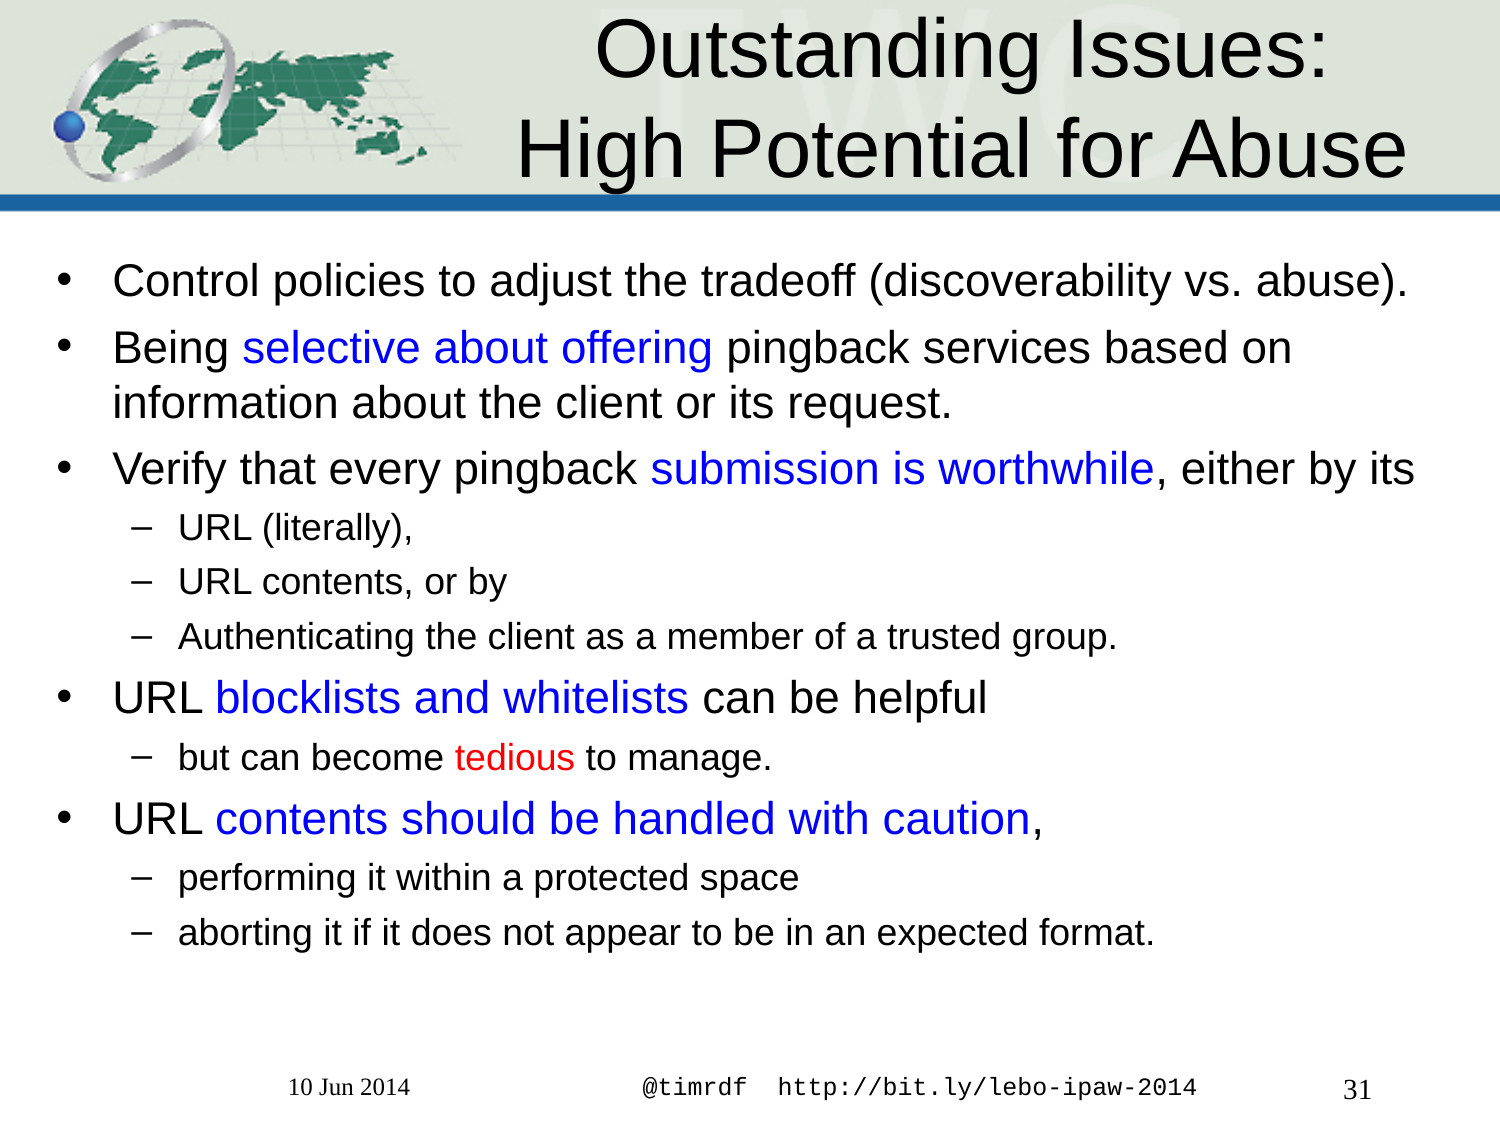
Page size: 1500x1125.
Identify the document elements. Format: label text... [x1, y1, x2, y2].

picture [0, 0, 1500, 212]
list Control policies to adjust the tradeoff (discoverability vs. abuse). Being selective about offering pingback services based on information about the client or its request. Verify that every pingback submission is worthwhile, either by its URL (literally), URL contents, or by Authenticating the client as a member of a trusted group. URL blocklists and whitelists can be helpful but can become tedious to manage. URL contents should be handled with caution, performing it within a protected space aborting it if it does not appear to be in an expected format. [41, 243, 1500, 1019]
title Outstanding Issues: High Potential for Abuse [424, 0, 1500, 188]
